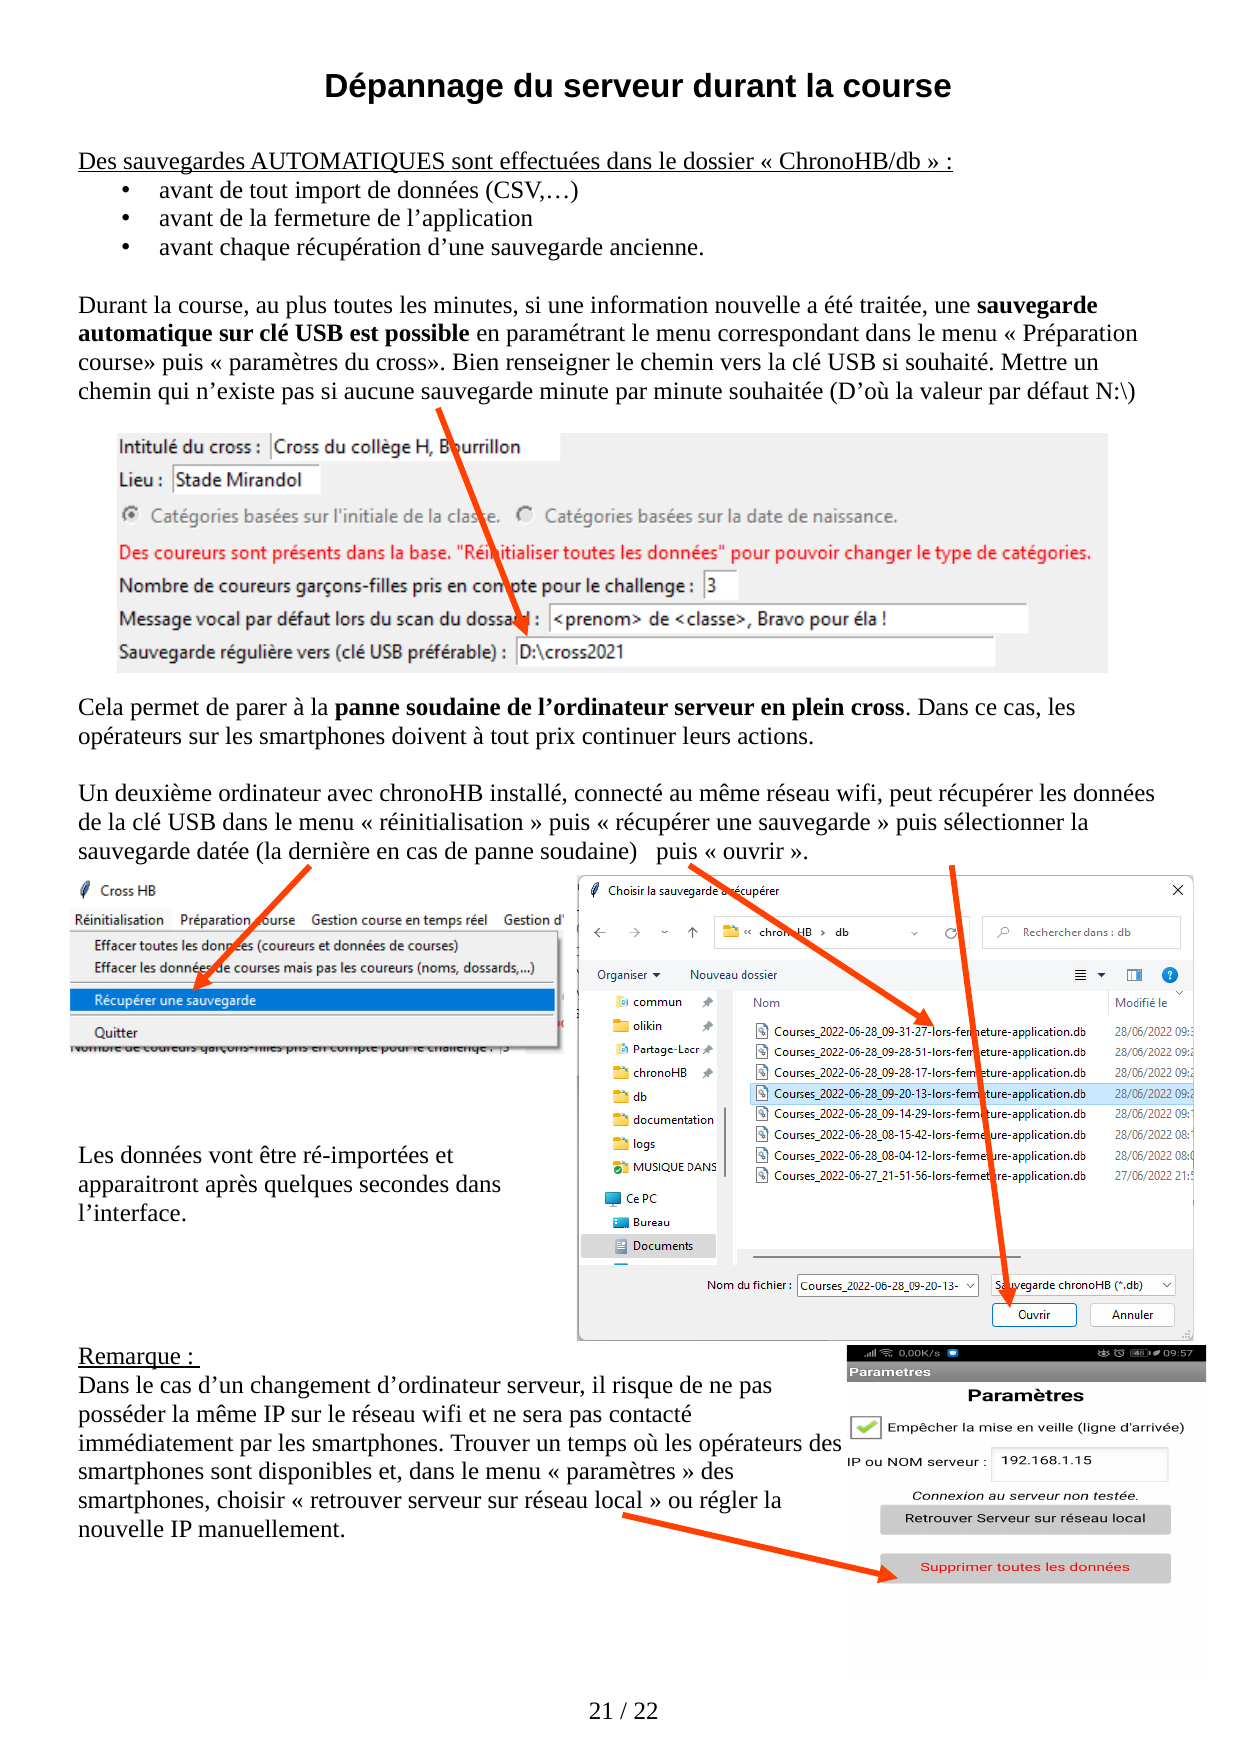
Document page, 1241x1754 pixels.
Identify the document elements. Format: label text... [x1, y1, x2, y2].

picture [69, 876, 564, 1054]
list avant de tout import de données (CSV,…) [121, 175, 1169, 203]
text Remarque : [78, 1341, 1169, 1370]
text Les données vont être ré-importées et apparaitront après quelques secondes dans l’interface. [78, 1140, 576, 1226]
text Dans le cas d’un changement d’ordinateur serveur, il risque de ne pas posséder la même IP sur le réseau wifi et ne sera pas contacté immédiatement par les smartphones. Trouver un temps où les opérateurs des smartphones sont disponibles et, dans le menu « paramètres » des smartphones, choisir « retrouver serveur sur réseau local » ou régler la nouvelle IP manuellement. [78, 1370, 849, 1543]
subtitle Dépannage du serveur durant la course [107, 66, 1169, 105]
text Durant la course, au plus toutes les minutes, si une information nouvelle a été traitée, une sauvegarde automatique sur clé USB est possible en paramétrant le menu correspondant dans le menu « Préparation course» puis « paramètres du cross». Bien renseigner le chemin vers la clé USB si souhaité. Mettre un chemin qui n’existe pas si aucune sauvegarde minute par minute souhaitée (D’où la valeur par défaut N:\) [78, 290, 1169, 405]
text Des sauvegardes AUTOMATIQUES sont effectuées dans le dossier « ChronoHB/db » : [78, 146, 1169, 175]
list avant de la fermeture de l’application [121, 203, 1169, 232]
text Un deuxième ordinateur avec chronoHB installé, connecté au même réseau wifi, peut récupérer les données de la clé USB dans le menu « réinitialisation » puis « récupérer une sauvegarde » puis sélectionner la sauvegarde datée (la dernière en cas de panne soudaine) puis « ouvrir ». [78, 778, 1169, 865]
picture [116, 433, 1109, 673]
text Cela permet de parer à la panne soudaine de l’ordinateur serveur en plein cross. Dans ce cas, les opérateurs sur les smartphones doivent à tout prix continuer leurs actions. [78, 692, 1169, 750]
list avant chaque récupération d’une sauvegarde ancienne. [121, 232, 1169, 261]
picture [576, 875, 1194, 1341]
